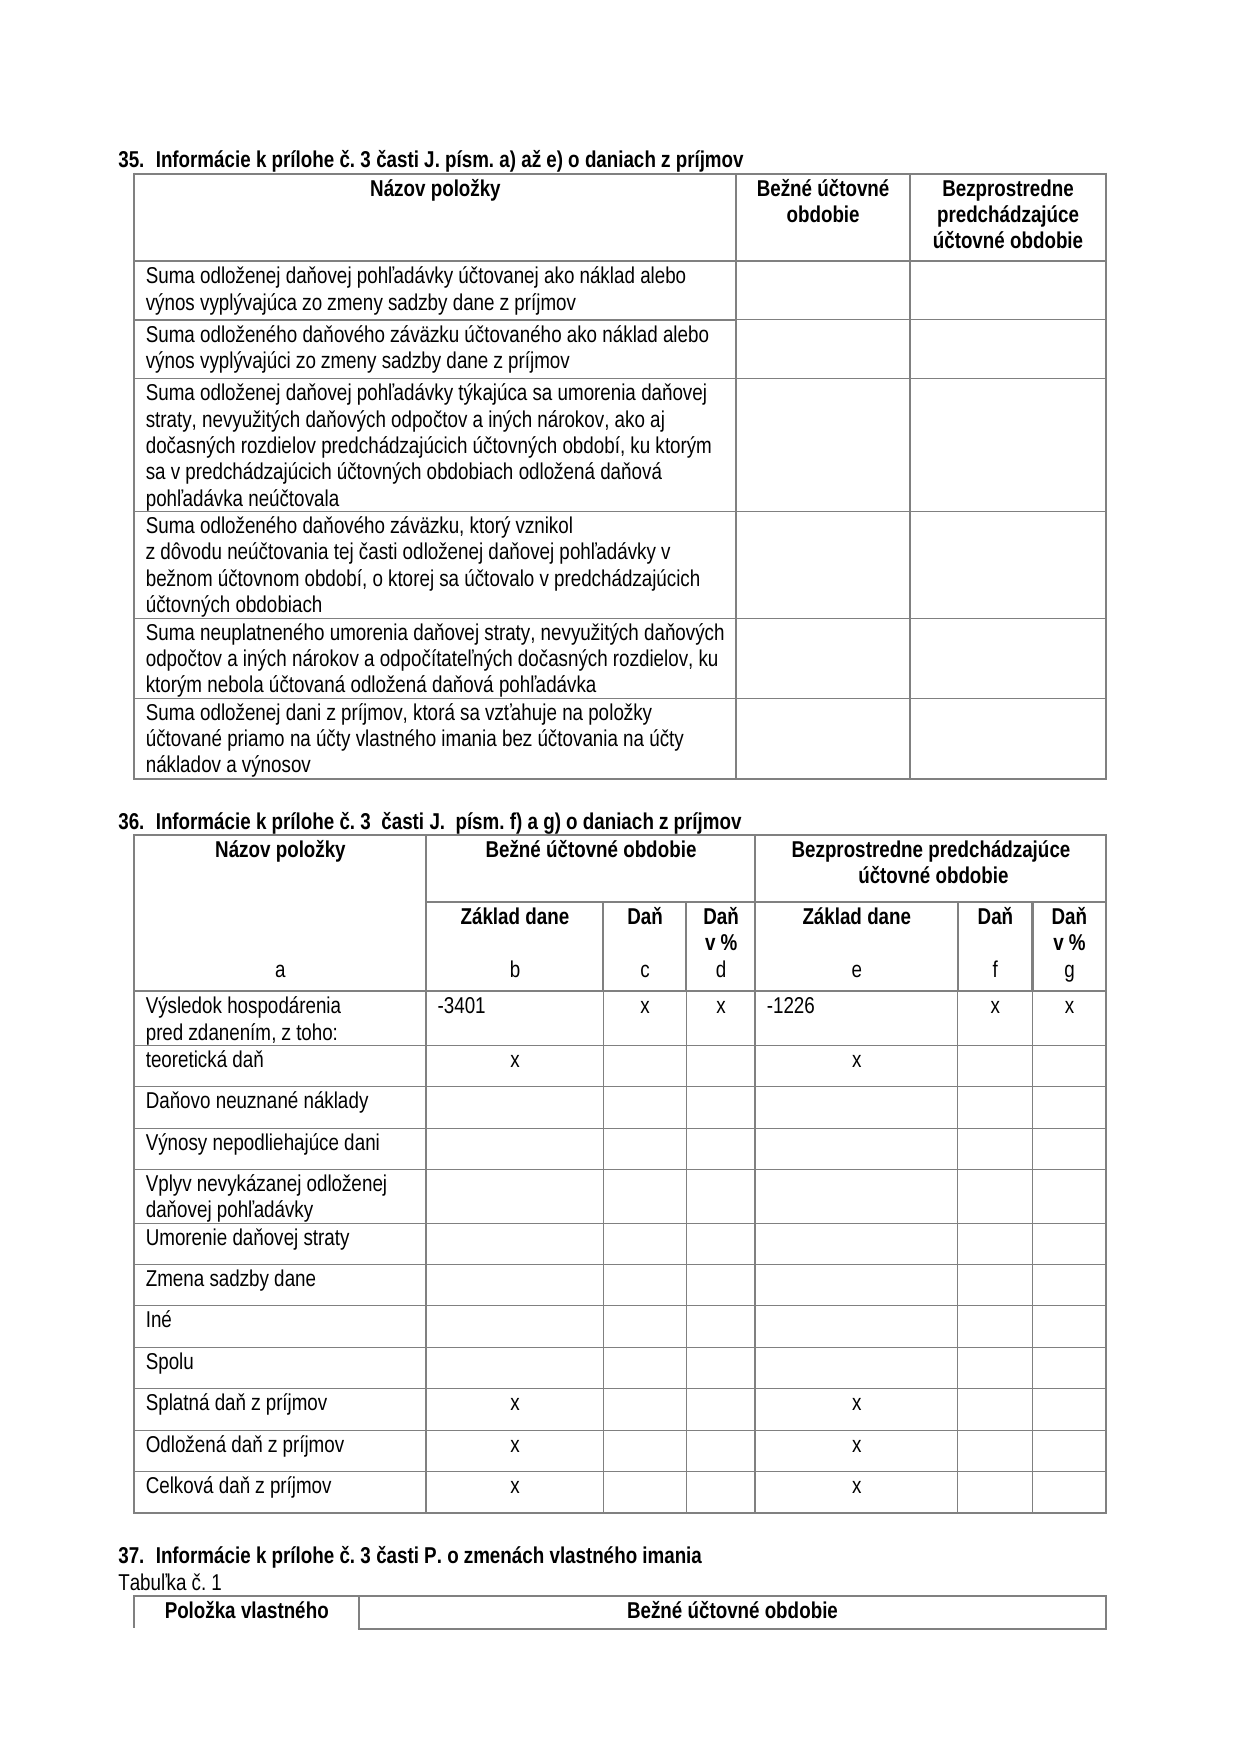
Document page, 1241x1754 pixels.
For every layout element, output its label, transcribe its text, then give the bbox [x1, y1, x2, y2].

table_cell e [756, 956, 957, 990]
table_header Bežné účtovné obdobie [360, 1597, 1105, 1628]
table_cell [1033, 1389, 1105, 1429]
table_cell [427, 1265, 603, 1305]
table_cell teoretická daň [135, 1046, 425, 1086]
table_cell b [427, 956, 602, 990]
table_cell [1033, 1306, 1105, 1347]
table_cell [1033, 1087, 1105, 1128]
table_cell [958, 1087, 1032, 1128]
table_cell [687, 1046, 754, 1086]
table_cell [756, 1224, 957, 1264]
text 36. Informácie k prílohe č. 3 časti J. písm. f) a g) o daniach z príjmov [118, 808, 1122, 834]
table_cell [911, 262, 1105, 319]
table_cell x [604, 992, 686, 1045]
table_cell c [604, 956, 685, 990]
table_cell x [756, 1431, 957, 1471]
table_cell Daň v % [687, 903, 754, 956]
table_cell [604, 1265, 686, 1305]
table_cell Daň [959, 903, 1031, 956]
table_cell x [756, 1472, 957, 1512]
table_header Bežné účtovné obdobie [427, 836, 754, 901]
table_cell Daň [604, 903, 685, 956]
table_cell [756, 1306, 957, 1347]
table_cell [1033, 1129, 1105, 1169]
table_cell Suma odloženej dani z príjmov, ktorá sa vzťahuje na položky účtované priamo na účty vlastného imania bez účtovania na účty nákladov a výnosov [135, 699, 735, 778]
table_cell [756, 1348, 957, 1388]
table_cell [737, 699, 909, 778]
table_cell Iné [135, 1306, 425, 1347]
text 37. Informácie k prílohe č. 3 časti P. o zmenách vlastného imania [118, 1542, 1122, 1569]
table_cell [958, 1265, 1032, 1305]
table_cell f [959, 956, 1031, 990]
table_cell Výnosy nepodliehajúce dani [135, 1129, 425, 1169]
table_cell [687, 1265, 754, 1305]
table_header Bezprostredne predchádzajúce účtovné obdobie [756, 836, 1105, 901]
table_cell -3401 [427, 992, 603, 1045]
table_cell [604, 1170, 686, 1223]
table_cell [958, 1170, 1032, 1223]
table_cell [958, 1129, 1032, 1169]
table_cell Daň v % [1034, 903, 1105, 956]
table_cell [911, 320, 1105, 378]
table_cell [604, 1431, 686, 1471]
table_cell Suma odloženej daňovej pohľadávky týkajúca sa umorenia daňovej straty, nevyužitých daňových odpočtov a iných nárokov, ako aj dočasných rozdielov predchádzajúcich účtovných období, ku ktorým sa v predchádzajúcich účtovných obdobiach odložená daňová pohľadávka neúčtovala [135, 379, 735, 511]
table_cell -1226 [756, 992, 957, 1045]
table_cell [737, 320, 909, 378]
table_cell [737, 512, 909, 617]
table_cell [604, 1046, 686, 1086]
table_header Položka vlastného [135, 1597, 358, 1628]
table_cell [1033, 1348, 1105, 1388]
table_cell [1033, 1046, 1105, 1086]
table_cell [687, 1224, 754, 1264]
table_cell [687, 1306, 754, 1347]
table_cell [911, 512, 1105, 617]
table_cell [958, 1046, 1032, 1086]
table_cell [958, 1472, 1032, 1512]
table_cell [604, 1224, 686, 1264]
table_cell [1033, 1170, 1105, 1223]
table_cell x [427, 1431, 603, 1471]
table_cell [687, 1087, 754, 1128]
table_cell [604, 1087, 686, 1128]
table_cell Suma odloženého daňového záväzku, ktorý vznikol z dôvodu neúčtovania tej časti odloženej daňovej pohľadávky v bežnom účtovnom období, o ktorej sa účtovalo v predchádzajúcich účtovných obdobiach [135, 512, 735, 617]
table_cell g [1034, 956, 1105, 990]
table_cell [1033, 1472, 1105, 1512]
table_cell x [1033, 992, 1105, 1045]
table_cell x [958, 992, 1032, 1045]
table_cell Základ dane [427, 903, 602, 956]
table_cell [604, 1472, 686, 1512]
table_cell [756, 1265, 957, 1305]
table_cell Zmena sadzby dane [135, 1265, 425, 1305]
table_cell d [687, 956, 754, 990]
text Tabuľka č. 1 [118, 1569, 1122, 1595]
table_cell [427, 1170, 603, 1223]
table_cell [756, 1129, 957, 1169]
table_header Bežné účtovné obdobie [737, 175, 909, 260]
table_cell x [687, 992, 754, 1045]
table_cell x [427, 1472, 603, 1512]
table_cell Suma odloženého daňového záväzku účtovaného ako náklad alebo výnos vyplývajúci zo zmeny sadzby dane z príjmov [135, 321, 735, 378]
table_cell Splatná daň z príjmov [135, 1389, 425, 1429]
table_cell [737, 379, 909, 511]
table_cell Daňovo neuznané náklady [135, 1087, 425, 1128]
table_cell [604, 1348, 686, 1388]
table_cell [1033, 1224, 1105, 1264]
table_cell Spolu [135, 1348, 425, 1388]
text 35. Informácie k prílohe č. 3 časti J. písm. a) až e) o daniach z príjmov [118, 146, 1122, 172]
table_cell [687, 1348, 754, 1388]
table_cell [427, 1087, 603, 1128]
table_cell Základ dane [756, 903, 957, 956]
table_cell [1033, 1265, 1105, 1305]
table_cell [911, 699, 1105, 778]
table_header Názov položky [135, 836, 425, 956]
table_cell [427, 1224, 603, 1264]
table_cell [427, 1306, 603, 1347]
table_header Bezprostredne predchádzajúce účtovné obdobie [911, 175, 1105, 260]
table_cell Výsledok hospodárenia pred zdanením, z toho: [135, 992, 425, 1045]
table_cell [604, 1306, 686, 1347]
table_cell [911, 619, 1105, 697]
table_cell [427, 1129, 603, 1169]
table_cell [911, 379, 1105, 511]
table_cell Vplyv nevykázanej odloženej daňovej pohľadávky [135, 1170, 425, 1223]
table_cell [756, 1087, 957, 1128]
table_cell x [427, 1046, 603, 1086]
table_cell Umorenie daňovej straty [135, 1224, 425, 1264]
table_cell [604, 1389, 686, 1429]
table_cell x [756, 1389, 957, 1429]
table_cell [687, 1431, 754, 1471]
table_cell [958, 1348, 1032, 1388]
table_cell [687, 1472, 754, 1512]
table_cell Suma odloženej daňovej pohľadávky účtovanej ako náklad alebo výnos vyplývajúca zo zmeny sadzby dane z príjmov [135, 262, 735, 319]
table_cell [1033, 1431, 1105, 1471]
table_cell [687, 1170, 754, 1223]
table_cell [958, 1431, 1032, 1471]
table_cell [687, 1129, 754, 1169]
table_cell [737, 619, 909, 697]
table_cell [958, 1306, 1032, 1347]
table_cell [427, 1348, 603, 1388]
table_cell x [427, 1389, 603, 1429]
table_cell [737, 262, 909, 319]
table_cell Suma neuplatneného umorenia daňovej straty, nevyužitých daňových odpočtov a iných nárokov a odpočítateľných dočasných rozdielov, ku ktorým nebola účtovaná odložená daňová pohľadávka [135, 619, 735, 697]
table_cell x [756, 1046, 957, 1086]
table_cell [756, 1170, 957, 1223]
table_cell [687, 1389, 754, 1429]
table_header Názov položky [135, 175, 735, 260]
table_cell a [135, 956, 425, 990]
table_cell Odložená daň z príjmov [135, 1431, 425, 1471]
table_cell [604, 1129, 686, 1169]
table_cell [958, 1224, 1032, 1264]
table_cell [958, 1389, 1032, 1429]
table_cell Celková daň z príjmov [135, 1472, 425, 1512]
